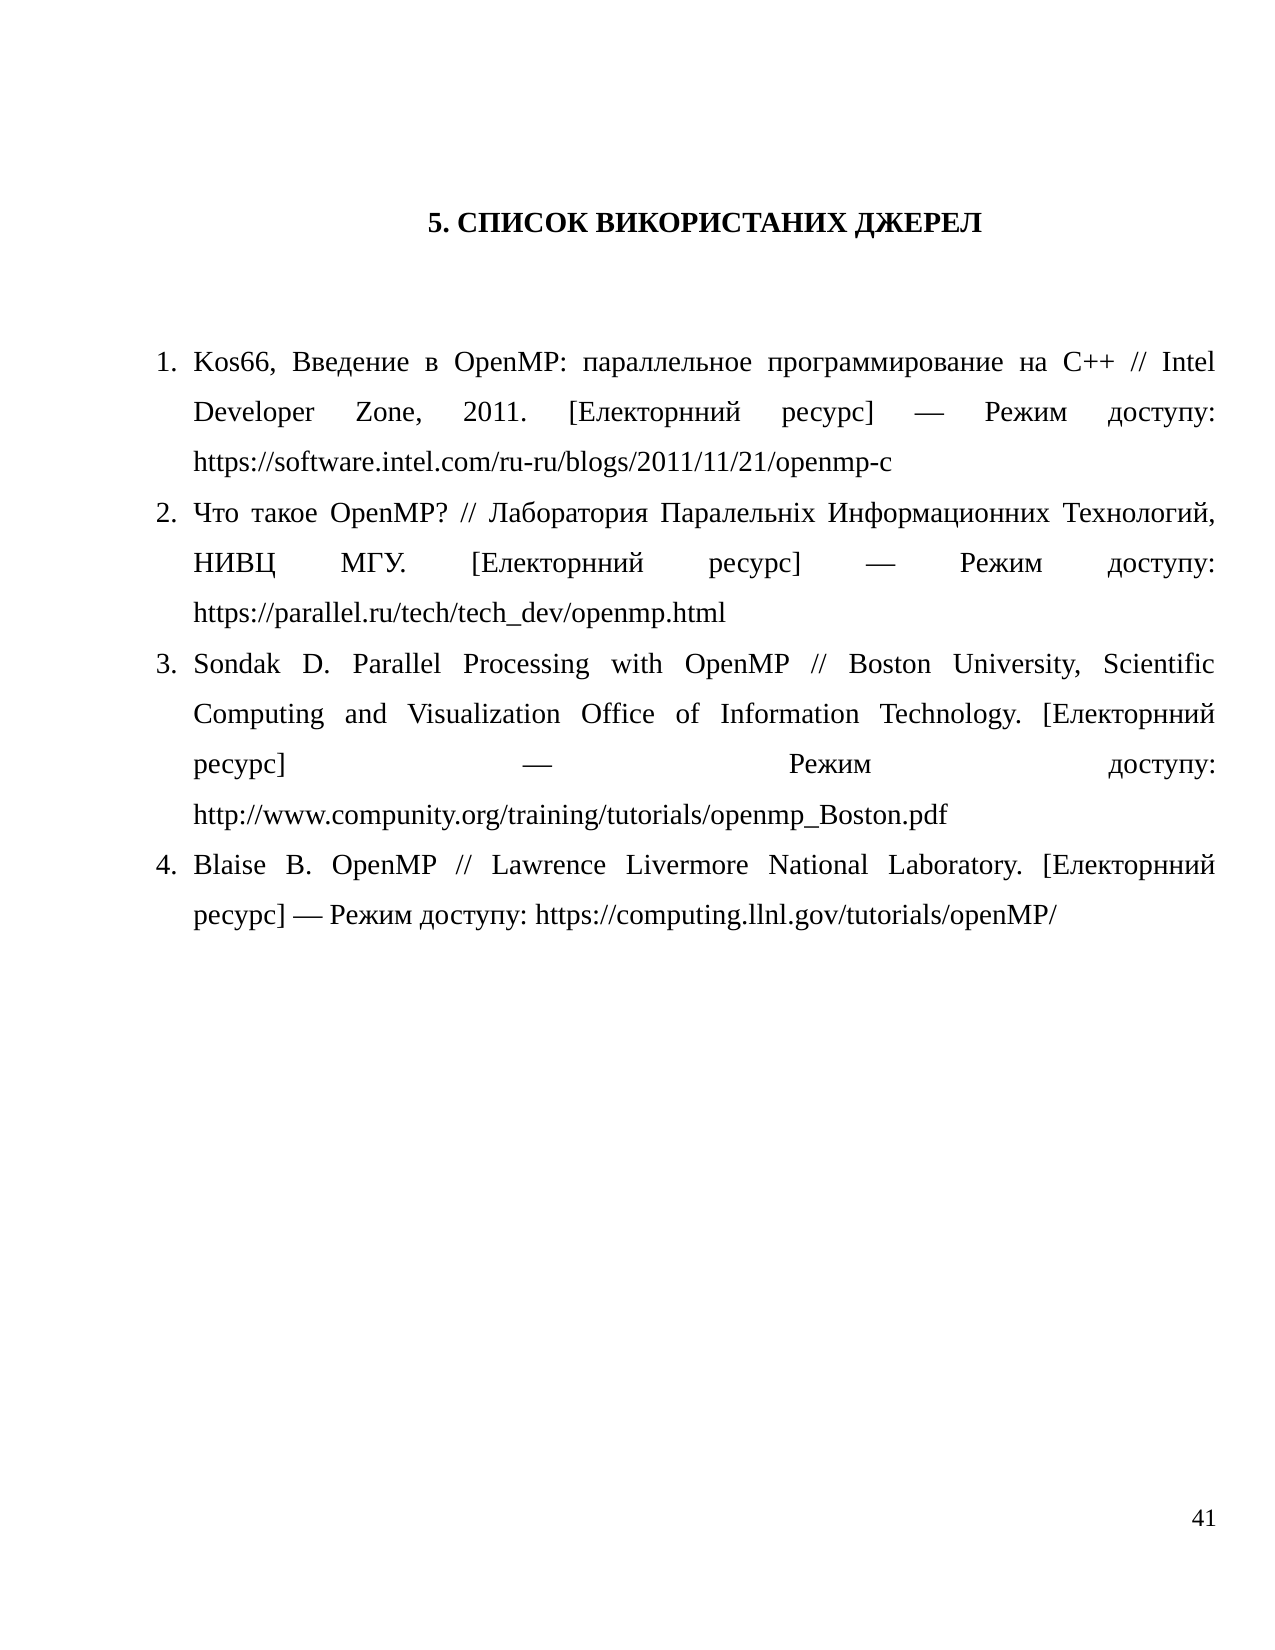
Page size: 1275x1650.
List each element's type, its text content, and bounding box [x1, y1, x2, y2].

list Blaise B. OpenMP // Lawrence Livermore National Laboratory. [Електорнний ресурс] — Режим доступу: https://computing.llnl.gov/tutorials/openMP/ [156, 847, 1216, 931]
list Kos66, Введение в OpenMP: параллельное программирование на C++ // Intel Developer Zone, 2011. [Електорнний ресурс] — Режим доступу: https://software.intel.com/ru-ru/blogs/2011/11/21/openmp-c [156, 344, 1216, 478]
list Что такое OpenMP? // Лаборатория Паралельніх Информационних Технологий, НИВЦ МГУ. [Електорнний ресурс] — Режим доступу: https://parallel.ru/tech/tech_dev/openmp.html [156, 495, 1216, 629]
list Sondak D. Parallel Processing with OpenMP // Boston University, Scientific Computing and Visualization Office of Information Technology. [Електорнний ресурс] — Режим доступу: http://www.compunity.org/training/tutorials/openmp_Boston.pdf [156, 646, 1216, 830]
title 5. СПИСОК ВИКОРИСТАНИХ ДЖЕРЕЛ [118, 205, 1216, 239]
